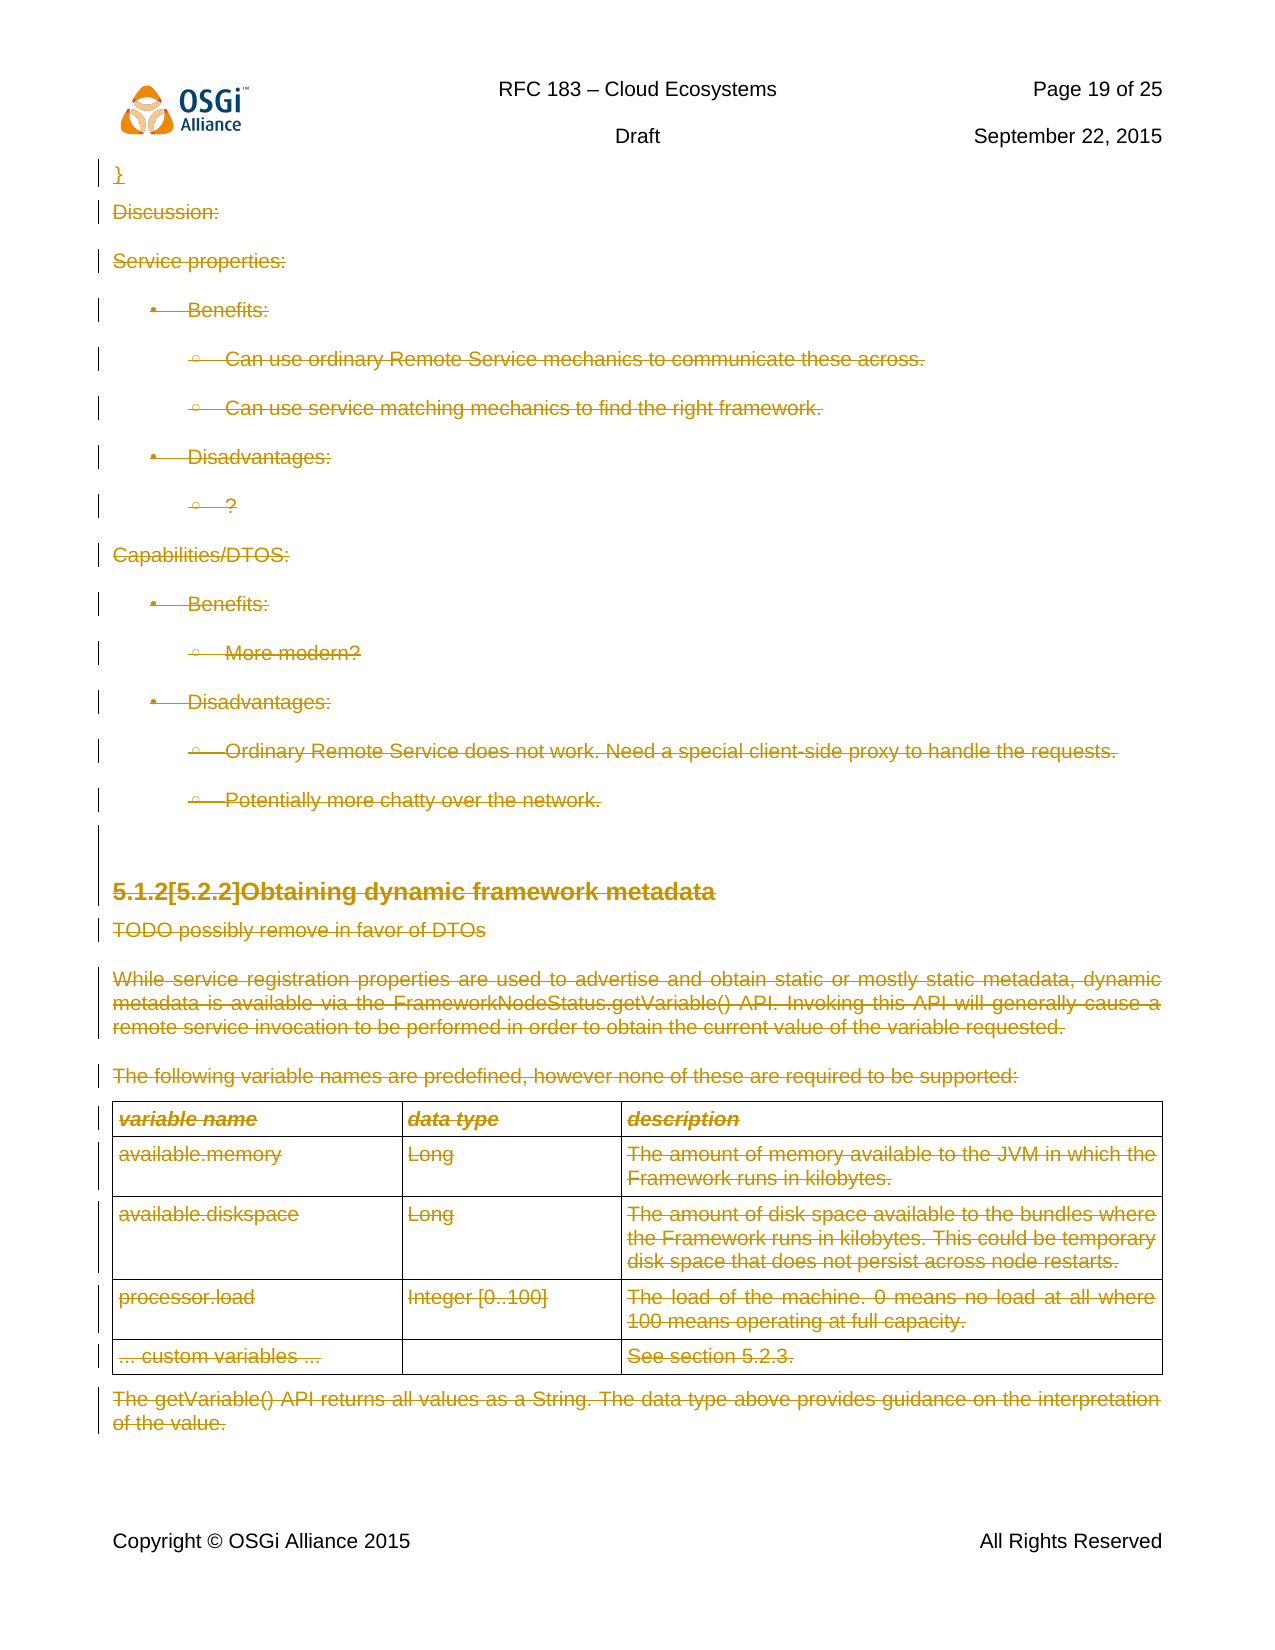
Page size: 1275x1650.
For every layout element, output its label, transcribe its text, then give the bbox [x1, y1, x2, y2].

text } [112, 159, 1162, 187]
picture [113, 78, 257, 142]
